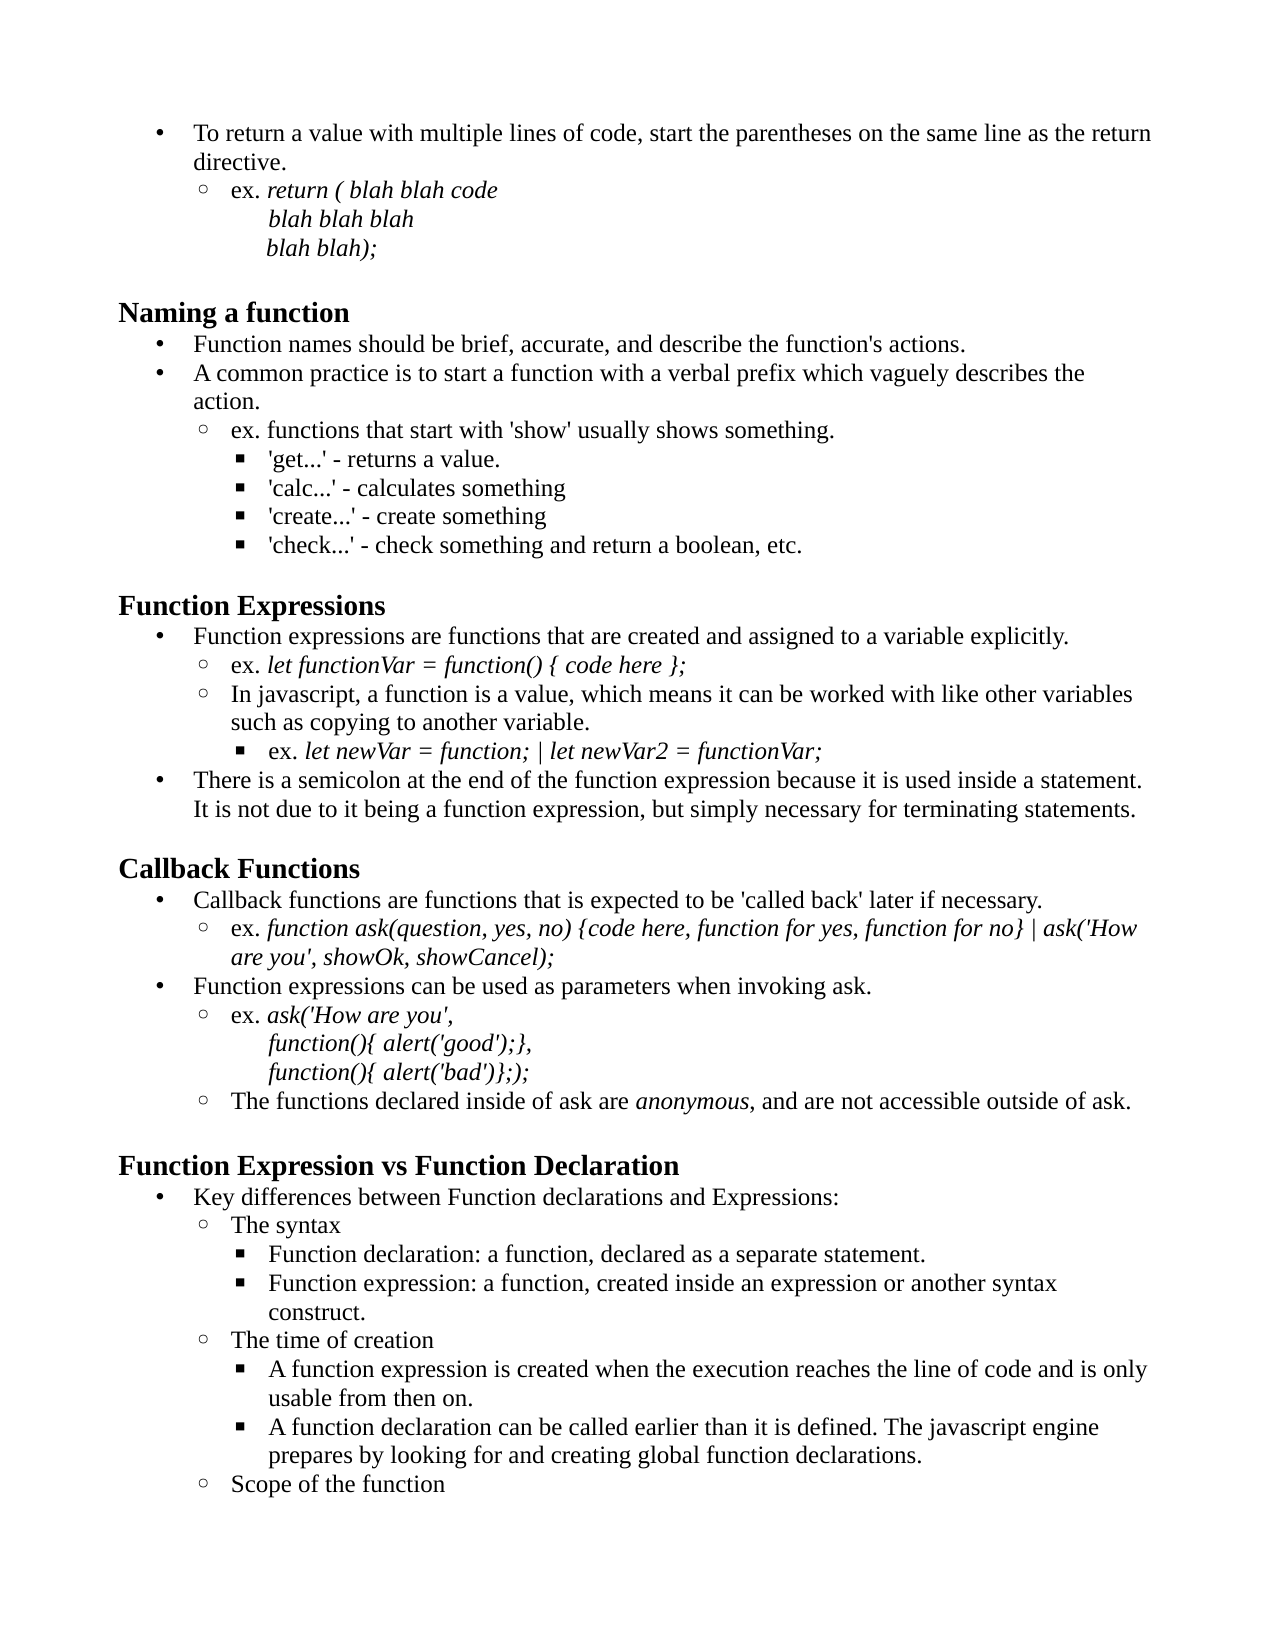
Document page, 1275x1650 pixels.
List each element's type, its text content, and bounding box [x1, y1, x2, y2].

list ex. let functionVar = function() { code here }; [193, 650, 1157, 679]
list ex. return ( blah blah code [193, 176, 1157, 204]
list There is a semicolon at the end of the function expression because it is used inside a statement. It is not due to it being a function expression, but simply necessary for terminating statements. [156, 765, 1157, 822]
list ex. function ask(question, yes, no) {code here, function for yes, function for no} | ask('How are you', showOk, showCancel); [193, 913, 1157, 971]
list 'calc...' - calculates something [231, 473, 1157, 501]
list blah blah blah [231, 204, 1157, 233]
list A function expression is created when the execution reaches the line of code and is only usable from then on. [231, 1354, 1157, 1412]
text blah blah); [118, 233, 1157, 262]
list The time of creation [193, 1326, 1157, 1354]
list function(){ alert('good');}, [231, 1028, 1157, 1057]
list The syntax [193, 1211, 1157, 1239]
text Function Expressions [118, 588, 1157, 621]
list Scope of the function [193, 1469, 1157, 1498]
list Function expressions can be used as parameters when invoking ask. [156, 971, 1157, 1000]
list ex. let newVar = function; | let newVar2 = functionVar; [231, 736, 1157, 765]
list ex. functions that start with 'show' usually shows something. [193, 415, 1157, 444]
list Callback functions are functions that is expected to be 'called back' later if necessary. [156, 885, 1157, 913]
list 'get...' - returns a value. [231, 444, 1157, 473]
list In javascript, a function is a value, which means it can be worked with like other variables such as copying to another variable. [193, 679, 1157, 736]
text Callback Functions [118, 851, 1157, 885]
list A common practice is to start a function with a verbal prefix which vaguely describes the action. [156, 358, 1157, 415]
list ex. ask('How are you', [193, 1000, 1157, 1028]
list Function expression: a function, created inside an expression or another syntax construct. [231, 1268, 1157, 1326]
text Function Expression vs Function Declaration [118, 1148, 1157, 1182]
list Key differences between Function declarations and Expressions: [156, 1182, 1157, 1211]
list 'create...' - create something [231, 501, 1157, 530]
text Naming a function [118, 295, 1157, 329]
list function(){ alert('bad')};); [231, 1057, 1157, 1086]
list The functions declared inside of ask are anonymous, and are not accessible outside of ask. [193, 1086, 1157, 1115]
list Function names should be brief, accurate, and describe the function's actions. [156, 329, 1157, 358]
list Function expressions are functions that are created and assigned to a variable explicitly. [156, 621, 1157, 650]
list A function declaration can be called earlier than it is defined. The javascript engine prepares by looking for and creating global function declarations. [231, 1412, 1157, 1469]
list Function declaration: a function, declared as a separate statement. [231, 1239, 1157, 1268]
list 'check...' - check something and return a boolean, etc. [231, 530, 1157, 559]
list To return a value with multiple lines of code, start the parentheses on the same line as the return directive. [156, 118, 1157, 176]
